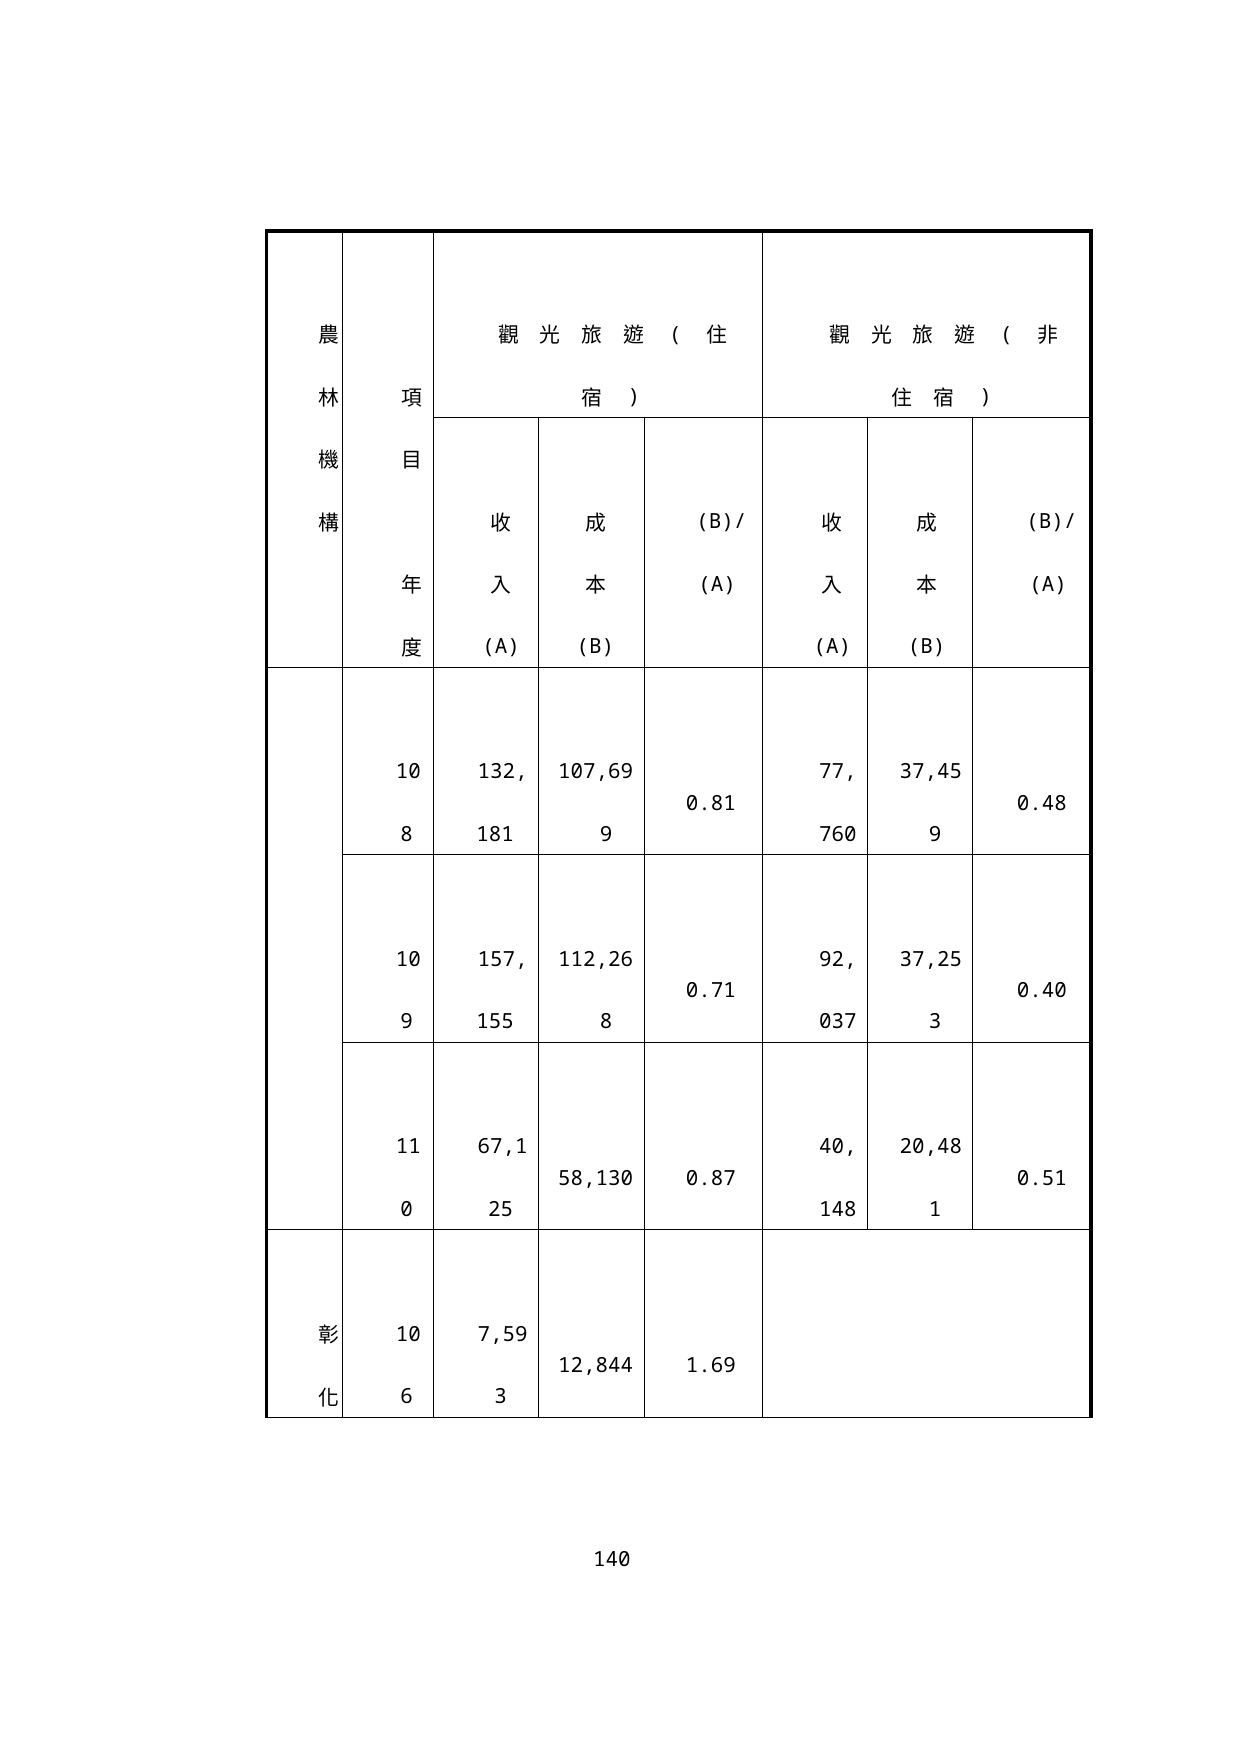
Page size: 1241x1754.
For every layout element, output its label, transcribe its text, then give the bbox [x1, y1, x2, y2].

table_header 觀光旅遊(非住宿) [763, 233, 1089, 417]
table_cell [763, 1230, 1089, 1417]
table_cell 67,125 [434, 1043, 538, 1229]
table_cell 157,155 [434, 855, 538, 1042]
table_cell 37,253 [868, 855, 972, 1042]
table_cell 0.40 [973, 855, 1089, 1042]
table_cell 107,699 [539, 668, 644, 854]
table_cell 37,459 [868, 668, 972, 854]
table_cell 112,268 [539, 855, 644, 1042]
table_cell 40,148 [763, 1043, 867, 1229]
table_header 農林機構 [268, 233, 342, 667]
table_cell 0.87 [645, 1043, 762, 1229]
table_cell 132,181 [434, 668, 538, 854]
table_cell 1.69 [645, 1230, 762, 1417]
table_cell 收入(A) [434, 418, 538, 667]
table_cell 92,037 [763, 855, 867, 1042]
table_cell 0.71 [645, 855, 762, 1042]
table_cell 12,844 [539, 1230, 644, 1417]
table_cell 0.48 [973, 668, 1089, 854]
table_cell 7,593 [434, 1230, 538, 1417]
table_cell 成本(B) [539, 418, 644, 667]
table_cell 108 [343, 668, 433, 854]
table_cell 109 [343, 855, 433, 1042]
table_cell 彰化 [268, 1230, 342, 1417]
table_cell 0.51 [973, 1043, 1089, 1229]
table_cell 106 [343, 1230, 433, 1417]
table_cell (B)/(A) [973, 418, 1089, 667]
table_cell [268, 668, 342, 1229]
table_header 項目 年度 [343, 233, 433, 667]
table_cell 77,760 [763, 668, 867, 854]
table_cell 0.81 [645, 668, 762, 854]
table_cell 20,481 [868, 1043, 972, 1229]
table_cell 110 [343, 1043, 433, 1229]
table_cell 58,130 [539, 1043, 644, 1229]
table_cell 收入(A) [763, 418, 867, 667]
table_header 觀光旅遊(住宿) [434, 233, 762, 417]
table_cell (B)/(A) [645, 418, 762, 667]
table_cell 成本(B) [868, 418, 972, 667]
